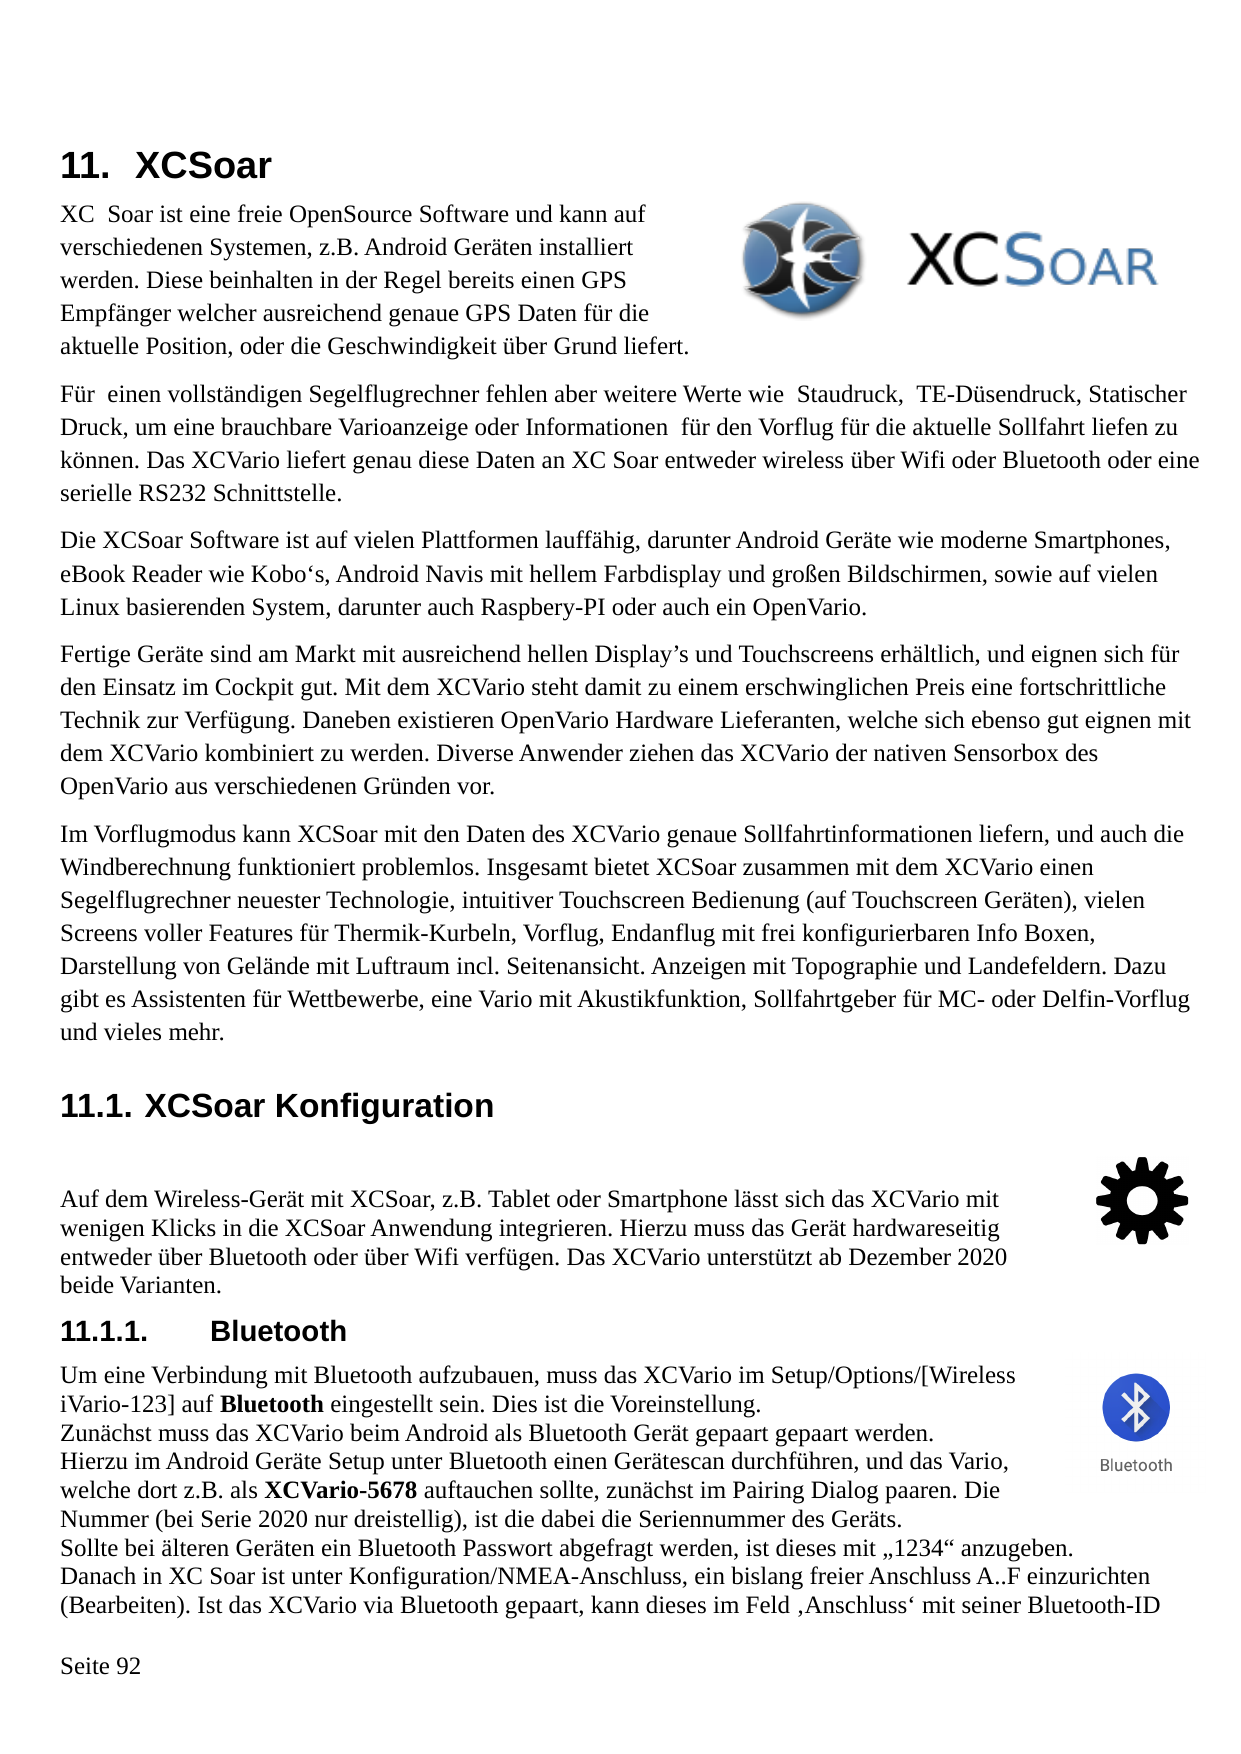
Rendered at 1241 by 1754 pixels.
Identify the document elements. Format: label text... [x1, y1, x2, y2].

text Auf dem Wireless-Gerät mit XCSoar, z.B. Tablet oder Smartphone lässt sich das XCVario mit wenigen Klicks in die XCSoar Anwendung integrieren. Hierzu muss das Gerät hardwareseitig entweder über Bluetooth oder über Wifi verfügen. Das XCVario unterstützt ab Dezember 2020 beide Varianten. [60, 1184, 1207, 1299]
text Um eine Verbindung mit Bluetooth aufzubauen, muss das XCVario im Setup/Options/[Wireless iVario-123] auf Bluetooth eingestellt sein. Dies ist die Voreinstellung. [60, 1360, 1065, 1418]
text XC Soar ist eine freie OpenSource Software und kann auf verschiedenen Systemen, z.B. Android Geräten installiert werden. Diese beinhalten in der Regel bereits einen GPS Empfänger welcher ausreichend genaue GPS Daten für die aktuelle Position, oder die Geschwindigkeit über Grund liefert. [60, 199, 1207, 360]
picture [1096, 1156, 1189, 1245]
text Danach in XC Soar ist unter Konfiguration/NMEA-Anschluss, ein bislang freier Anschluss A..F einzurichten (Bearbeiten). Ist das XCVario via Bluetooth gepaart, kann dieses im Feld ‚Anschluss‘ mit seiner Bluetooth-ID [60, 1561, 1207, 1619]
subtitle Bluetooth [60, 1314, 1207, 1348]
text Für einen vollständigen Segelflugrechner fehlen aber weitere Werte wie Staudruck, TE-Düsendruck, Statischer Druck, um eine brauchbare Varioanzeige oder Informationen für den Vorflug für die aktuelle Sollfahrt liefen zu können. Das XCVario liefert genau diese Daten an XC Soar entweder wireless über Wifi oder Bluetooth oder eine serielle RS232 Schnittstelle. [60, 379, 1207, 507]
text Fertige Geräte sind am Markt mit ausreichend hellen Display’s und Touchscreens erhältlich, und eignen sich für den Einsatz im Cockpit gut. Mit dem XCVario steht damit zu einem erschwinglichen Preis eine fortschrittliche Technik zur Verfügung. Daneben existieren OpenVario Hardware Lieferanten, welche sich ebenso gut eignen mit dem XCVario kombiniert zu werden. Diverse Anwender ziehen das XCVario der nativen Sensorbox des OpenVario aus verschiedenen Gründen vor. [60, 639, 1207, 800]
text Sollte bei älteren Geräten ein Bluetooth Passwort abgefragt werden, ist dieses mit „1234“ anzugeben. [60, 1533, 1207, 1561]
text Hierzu im Android Geräte Setup unter Bluetooth einen Gerätescan durchführen, und das Vario, welche dort z.B. als XCVario-5678 auftauchen sollte, zunächst im Pairing Dialog paaren. Die Nummer (bei Serie 2020 nur dreistellig), ist die dabei die Seriennummer des Geräts. [60, 1446, 1207, 1533]
text Zunächst muss das XCVario beim Android als Bluetooth Gerät gepaart gepaart werden. [60, 1418, 1065, 1446]
picture [740, 201, 1164, 321]
picture [1065, 1352, 1206, 1493]
subtitle XCSoar [60, 143, 1207, 187]
text Im Vorflugmodus kann XCSoar mit den Daten des XCVario genaue Sollfahrtinformationen liefern, und auch die Windberechnung funktioniert problemlos. Insgesamt bietet XCSoar zusammen mit dem XCVario einen Segelflugrechner neuester Technologie, intuitiver Touchscreen Bedienung (auf Touchscreen Geräten), vielen Screens voller Features für Thermik-Kurbeln, Vorflug, Endanflug mit frei konfigurierbaren Info Boxen, Darstellung von Gelände mit Luftraum incl. Seitenansicht. Anzeigen mit Topographie und Landefeldern. Dazu gibt es Assistenten für Wettbewerbe, eine Vario mit Akustikfunktion, Sollfahrtgeber für MC- oder Delfin-Vorflug und vieles mehr. [60, 819, 1207, 1046]
text Die XCSoar Software ist auf vielen Plattformen lauffähig, darunter Android Geräte wie moderne Smartphones, eBook Reader wie Kobo‘s, Android Navis mit hellem Farbdisplay und großen Bildschirmen, sowie auf vielen Linux basierenden System, darunter auch Raspbery-PI oder auch ein OpenVario. [60, 526, 1207, 620]
subtitle XCSoar Konfiguration [60, 1086, 1207, 1124]
